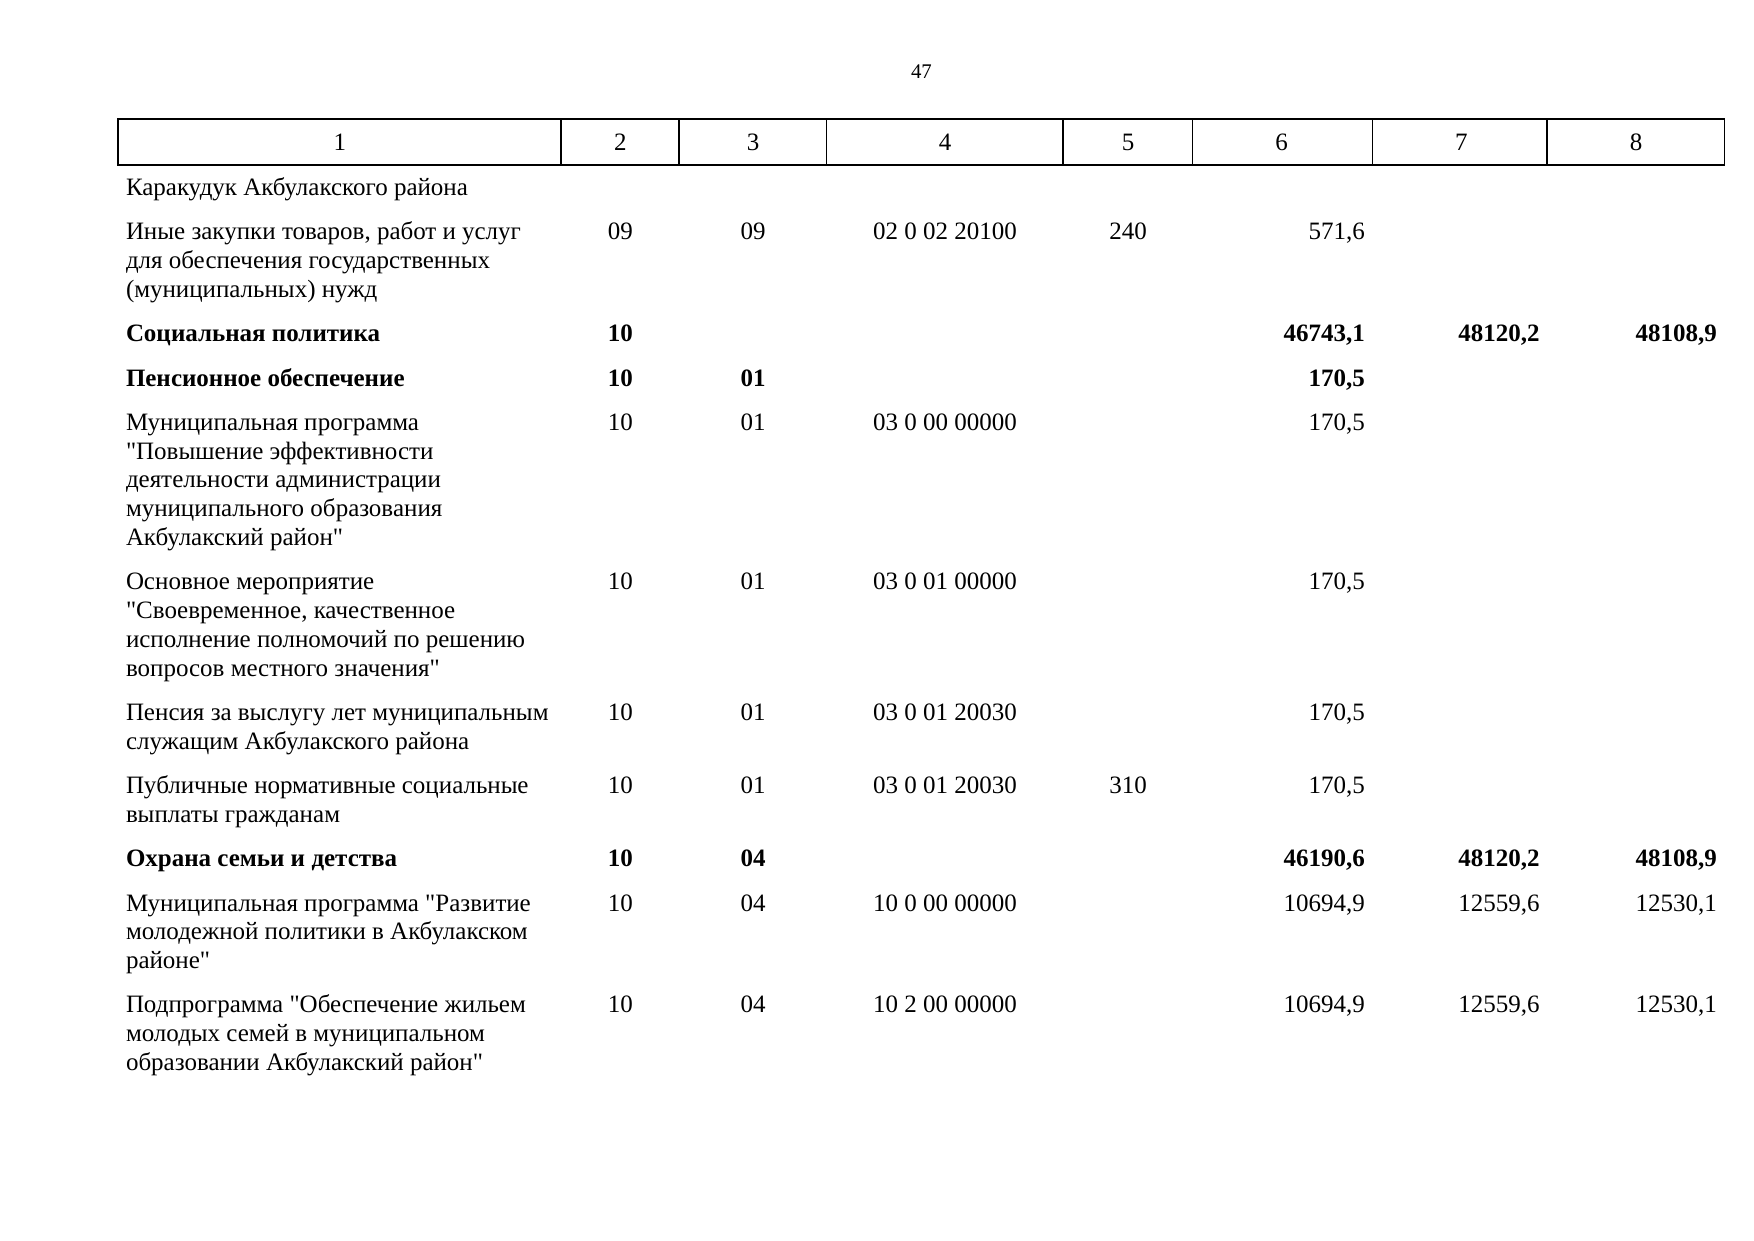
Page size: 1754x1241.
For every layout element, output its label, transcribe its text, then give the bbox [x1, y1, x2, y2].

table_cell Охрана семьи и детства [118, 835, 561, 880]
table_cell Социальная политика [118, 310, 561, 355]
table_cell 03 0 01 20030 [827, 762, 1063, 835]
table_cell 10 [561, 355, 679, 399]
table_cell 10 [561, 689, 679, 762]
table_header [680, 120, 826, 164]
table_header 7 [1380, 128, 1542, 156]
table_cell [1547, 399, 1724, 558]
table_cell 10 [561, 399, 679, 558]
table_cell [1063, 166, 1193, 208]
table_header [1373, 120, 1546, 164]
table_cell 46190,6 [1193, 835, 1372, 880]
table_cell [1372, 355, 1547, 399]
table_cell 310 [1063, 762, 1193, 835]
table_cell 10 [561, 835, 679, 880]
table_cell [1063, 689, 1193, 762]
table_cell 48120,2 [1372, 310, 1547, 355]
table_header [1193, 120, 1372, 164]
table_cell 10 0 00 00000 [827, 880, 1063, 982]
table_cell [1063, 982, 1193, 1083]
table_header 4 [835, 128, 1055, 156]
table_cell [1063, 559, 1193, 689]
table_cell [1063, 399, 1193, 558]
table_header 2 [569, 128, 671, 156]
table_cell [1547, 209, 1724, 310]
table_cell 48108,9 [1547, 835, 1724, 880]
table_cell [1547, 355, 1724, 399]
table_cell [679, 310, 827, 355]
table_cell 02 0 02 20100 [827, 209, 1063, 310]
table_cell [1547, 689, 1724, 762]
table_header [1064, 120, 1192, 164]
table_cell 10 [561, 880, 679, 982]
table_cell 03 0 01 00000 [827, 559, 1063, 689]
table_cell [1063, 310, 1193, 355]
table_cell Пенсионное обеспечение [118, 355, 561, 399]
table_cell 09 [561, 209, 679, 310]
table_cell 04 [679, 982, 827, 1083]
table_header [119, 120, 560, 164]
table_cell [1372, 762, 1547, 835]
table_header 6 [1201, 128, 1362, 156]
table_cell [1547, 166, 1724, 208]
table_cell [827, 355, 1063, 399]
table_cell [1547, 559, 1724, 689]
table_cell 01 [679, 689, 827, 762]
table_cell Публичные нормативные социальные выплаты гражданам [118, 762, 561, 835]
table_header 1 [126, 128, 553, 156]
table_cell [679, 166, 827, 208]
table_cell 01 [679, 559, 827, 689]
table_cell [1372, 559, 1547, 689]
table_cell [1063, 835, 1193, 880]
table_header 8 [1555, 128, 1716, 156]
table_cell [827, 166, 1063, 208]
table_cell 170,5 [1193, 559, 1372, 689]
table_cell [1372, 689, 1547, 762]
table_cell 10 [561, 982, 679, 1083]
table_cell 48108,9 [1547, 310, 1724, 355]
table_cell Подпрограмма "Обеспечение жильем молодых семей в муниципальном образовании Акбулакский район" [118, 982, 561, 1083]
table_cell Основное мероприятие "Своевременное, качественное исполнение полномочий по решению вопросов местного значения" [118, 559, 561, 689]
table_cell Пенсия за выслугу лет муниципальным служащим Акбулакского района [118, 689, 561, 762]
table_header [562, 120, 678, 164]
table_cell 571,6 [1193, 209, 1372, 310]
table_cell 10 2 00 00000 [827, 982, 1063, 1083]
table_cell 03 0 00 00000 [827, 399, 1063, 558]
table_cell Иные закупки товаров, работ и услуг для обеспечения государственных (муниципальных) нужд [118, 209, 561, 310]
table_cell 01 [679, 399, 827, 558]
table_cell 03 0 01 20030 [827, 689, 1063, 762]
table_cell 12530,1 [1547, 982, 1724, 1083]
table_cell 170,5 [1193, 355, 1372, 399]
table_cell [827, 310, 1063, 355]
table_cell 46743,1 [1193, 310, 1372, 355]
table_cell 09 [679, 209, 827, 310]
table_cell [1372, 399, 1547, 558]
table_cell Каракудук Акбулакского района [118, 166, 561, 208]
table_cell Муниципальная программа "Развитие молодежной политики в Акбулакском районе" [118, 880, 561, 982]
table_cell [561, 166, 679, 208]
table_cell 04 [679, 880, 827, 982]
table_header 5 [1071, 128, 1185, 156]
table_cell [1372, 209, 1547, 310]
table_cell 170,5 [1193, 399, 1372, 558]
table_cell [1547, 762, 1724, 835]
table_cell 10 [561, 762, 679, 835]
table_cell 12559,6 [1372, 982, 1547, 1083]
table_cell 10 [561, 310, 679, 355]
table_cell 01 [679, 355, 827, 399]
table_cell 10 [561, 559, 679, 689]
table_cell [827, 835, 1063, 880]
table_cell 240 [1063, 209, 1193, 310]
table_cell 01 [679, 762, 827, 835]
table_cell 10694,9 [1193, 982, 1372, 1083]
table_cell 04 [679, 835, 827, 880]
table_cell [1063, 880, 1193, 982]
table_cell 170,5 [1193, 689, 1372, 762]
table_header [827, 120, 1062, 164]
table_cell 12530,1 [1547, 880, 1724, 982]
table_cell [1372, 166, 1547, 208]
table_cell 10694,9 [1193, 880, 1372, 982]
table_header 3 [687, 128, 819, 156]
table_cell 12559,6 [1372, 880, 1547, 982]
table_cell 48120,2 [1372, 835, 1547, 880]
table_cell 170,5 [1193, 762, 1372, 835]
table_cell [1193, 166, 1372, 208]
table_header [1548, 120, 1724, 164]
table_cell [1063, 355, 1193, 399]
table_cell Муниципальная программа "Повышение эффективности деятельности администрации муниципального образования Акбулакский район" [118, 399, 561, 558]
